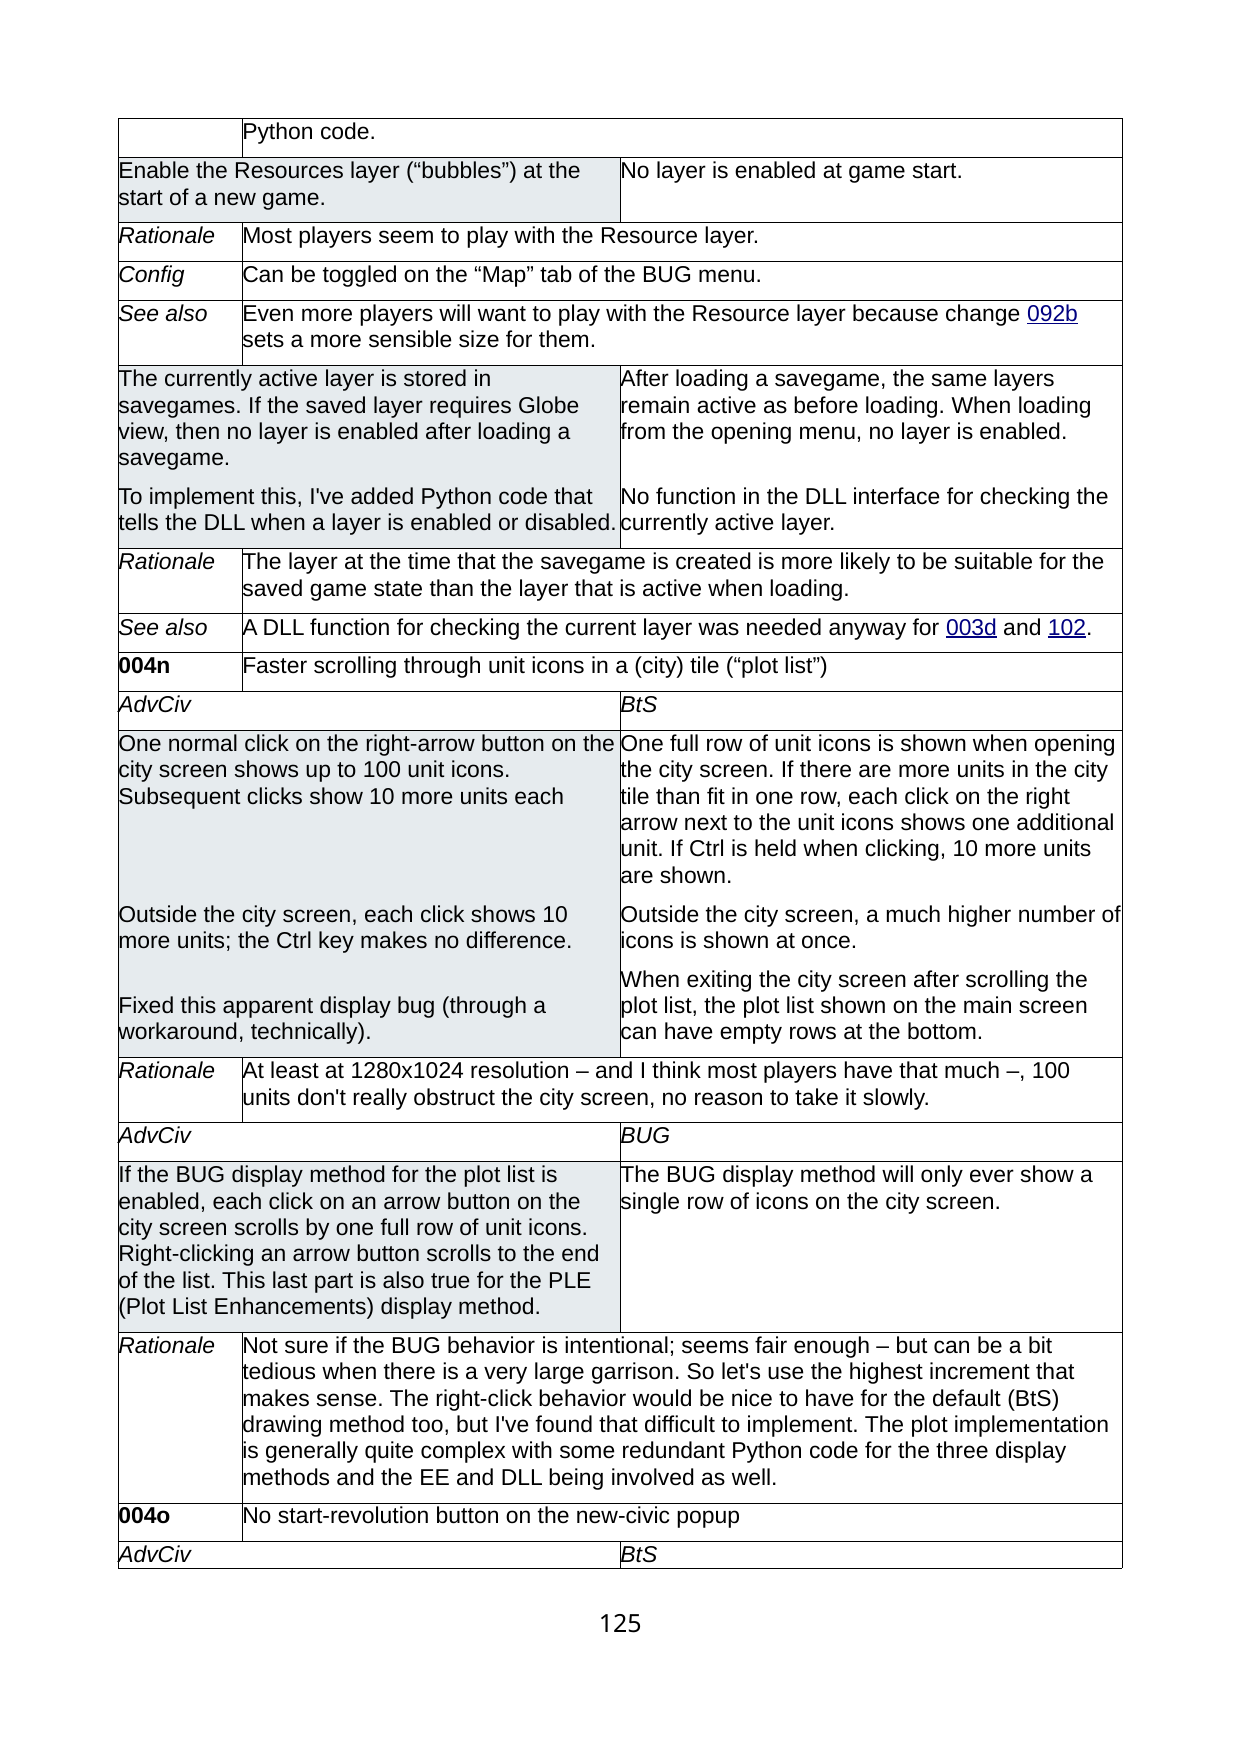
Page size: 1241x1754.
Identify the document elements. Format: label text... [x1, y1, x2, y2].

table_cell The BUG display method will only ever show a single row of icons on the city screen. [621, 1162, 1122, 1332]
table_cell Rationale [119, 549, 242, 613]
table_cell One normal click on the right-arrow button on the city screen shows up to 100 unit icons. Subsequent clicks show 10 more units each Outside the city screen, each click shows 10 more units; the Ctrl key makes no difference. Fixed this apparent display bug (through a workaround, technically). [119, 731, 620, 1057]
table_cell The currently active layer is stored in savegames. If the saved layer requires Globe view, then no layer is enabled after loading a savegame. To implement this, I've added Python code that tells the DLL when a layer is enabled or disabled. [119, 366, 620, 548]
table_cell The layer at the time that the savegame is created is more likely to be suitable for the saved game state than the layer that is active when loading. [243, 549, 1122, 613]
table_cell One full row of unit icons is shown when opening the city screen. If there are more units in the city tile than fit in one row, each click on the right arrow next to the unit icons shows one additional unit. If Ctrl is held when clicking, 10 more units are shown. Outside the city screen, a much higher number of icons is shown at once. When exiting the city screen after scrolling the plot list, the plot list shown on the main screen can have empty rows at the bottom. [621, 731, 1122, 1057]
table_cell No layer is enabled at game start. [621, 158, 1122, 222]
table_cell Config [119, 262, 242, 300]
table_cell No start-revolution button on the new-civic popup [243, 1504, 1122, 1541]
table_cell Python code. [243, 119, 1122, 157]
table_cell If the BUG display method for the plot list is enabled, each click on an arrow button on the city screen scrolls by one full row of unit icons. Right-clicking an arrow button scrolls to the end of the list. This last part is also true for the PLE (Plot List Enhancements) display method. [119, 1162, 620, 1332]
table_cell BUG [621, 1123, 1122, 1161]
table_cell Faster scrolling through unit icons in a (city) tile (“plot list”) [243, 653, 1122, 691]
table_cell 004n [119, 653, 242, 691]
table_cell AdvCiv [119, 1542, 620, 1568]
table_cell [119, 119, 242, 157]
table_cell Rationale [119, 1058, 242, 1122]
table_cell A DLL function for checking the current layer was needed anyway for 003d and 102. [243, 614, 1122, 652]
table_cell Rationale [119, 223, 242, 261]
table_cell 004o [119, 1504, 242, 1541]
table_cell BtS [621, 1542, 1122, 1568]
table_cell Enable the Resources layer (“bubbles”) at the start of a new game. [119, 158, 620, 222]
table_cell Even more players will want to play with the Resource layer because change 092b sets a more sensible size for them. [243, 301, 1122, 365]
table_cell See also [119, 301, 242, 365]
table_cell Rationale [119, 1333, 242, 1502]
table_cell At least at 1280x1024 resolution – and I think most players have that much –, 100 units don't really obstruct the city screen, no reason to take it slowly. [243, 1058, 1122, 1122]
table_cell Can be toggled on the “Map” tab of the BUG menu. [243, 262, 1122, 300]
table_cell BtS [621, 692, 1122, 730]
table_cell Not sure if the BUG behavior is intentional; seems fair enough – but can be a bit tedious when there is a very large garrison. So let's use the highest increment that makes sense. The right-click behavior would be nice to have for the default (BtS) drawing method too, but I've found that difficult to implement. The plot implementation is generally quite complex with some redundant Python code for the three display methods and the EE and DLL being involved as well. [243, 1333, 1122, 1502]
table_cell After loading a savegame, the same layers remain active as before loading. When loading from the opening menu, no layer is enabled. No function in the DLL interface for checking the currently active layer. [621, 366, 1122, 548]
table_cell See also [119, 614, 242, 652]
table_cell AdvCiv [119, 1123, 620, 1161]
table_cell Most players seem to play with the Resource layer. [243, 223, 1122, 261]
table_cell AdvCiv [119, 692, 620, 730]
